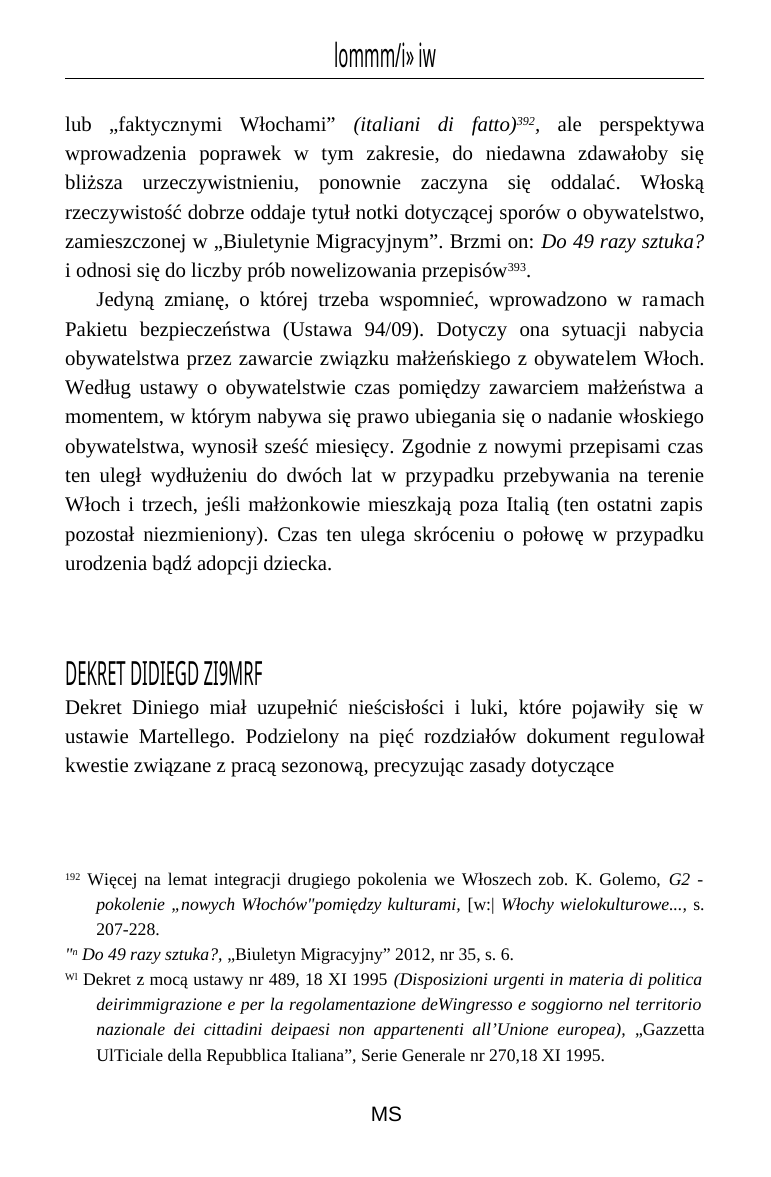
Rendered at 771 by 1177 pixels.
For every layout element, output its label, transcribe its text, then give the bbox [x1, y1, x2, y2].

subtitle lommm/i» iw [65, 32, 704, 78]
text "n Do 49 razy sztuka?, „Biuletyn Migracyjny” 2012, nr 35, s. 6. [65, 943, 704, 964]
text Wl Dekret z mocą ustawy nr 489, 18 XI 1995 (Disposizioni urgenti in materia di politica deirimmigrazione e per la regolamentazione deWingresso e soggiorno nel territorio nazionale dei cittadini deipaesi non appartenenti all’Unione europea), „Gazzetta UlTiciale della Repubblica Italiana”, Serie Generale nr 270,18 XI 1995. [65, 969, 704, 1065]
text lub „faktycznymi Włochami” (italiani di fatto)392, ale perspektywa wprowadzenia poprawek w tym zakresie, do niedawna zdawałoby się bliższa urzeczywistnieniu, ponownie zaczyna się oddalać. Włoską rzeczywistość dobrze oddaje tytuł notki dotyczącej sporów o obywa­telstwo, zamieszczonej w „Biuletynie Migracyjnym”. Brzmi on: Do 49 razy sztuka? i odnosi się do liczby prób nowelizowania przepisów393. [65, 112, 704, 282]
text Dekret Diniego miał uzupełnić nieścisłości i luki, które pojawiły się w ustawie Martellego. Podzielony na pięć rozdziałów dokument regu­lował kwestie związane z pracą sezonową, precyzując zasady dotyczące [65, 695, 704, 777]
text MS [68, 1102, 704, 1126]
text 192 Więcej na lemat integracji drugiego pokolenia we Włoszech zob. K. Golemo, G2 - pokolenie „nowych Włochów"pomiędzy kulturami, [w:| Włochy wielokul­turowe..., s. 207-228. [65, 869, 704, 939]
text Jedyną zmianę, o której trzeba wspomnieć, wprowadzono w ra­mach Pakietu bezpieczeństwa (Ustawa 94/09). Dotyczy ona sytuacji nabycia obywatelstwa przez zawarcie związku małżeńskiego z obywate­lem Włoch. Według ustawy o obywatelstwie czas pomiędzy zawarciem małżeństwa a momentem, w którym nabywa się prawo ubiegania się o nadanie włoskiego obywatelstwa, wynosił sześć miesięcy. Zgodnie z nowymi przepisami czas ten uległ wydłużeniu do dwóch lat w przy­padku przebywania na terenie Włoch i trzech, jeśli małżonkowie mieszkają poza Italią (ten ostatni zapis pozostał niezmieniony). Czas ten ulega skróceniu o połowę w przypadku urodzenia bądź adopcji dziecka. [65, 287, 704, 575]
subtitle DEKRET DIDIEGD ZI9MRF [65, 649, 704, 695]
